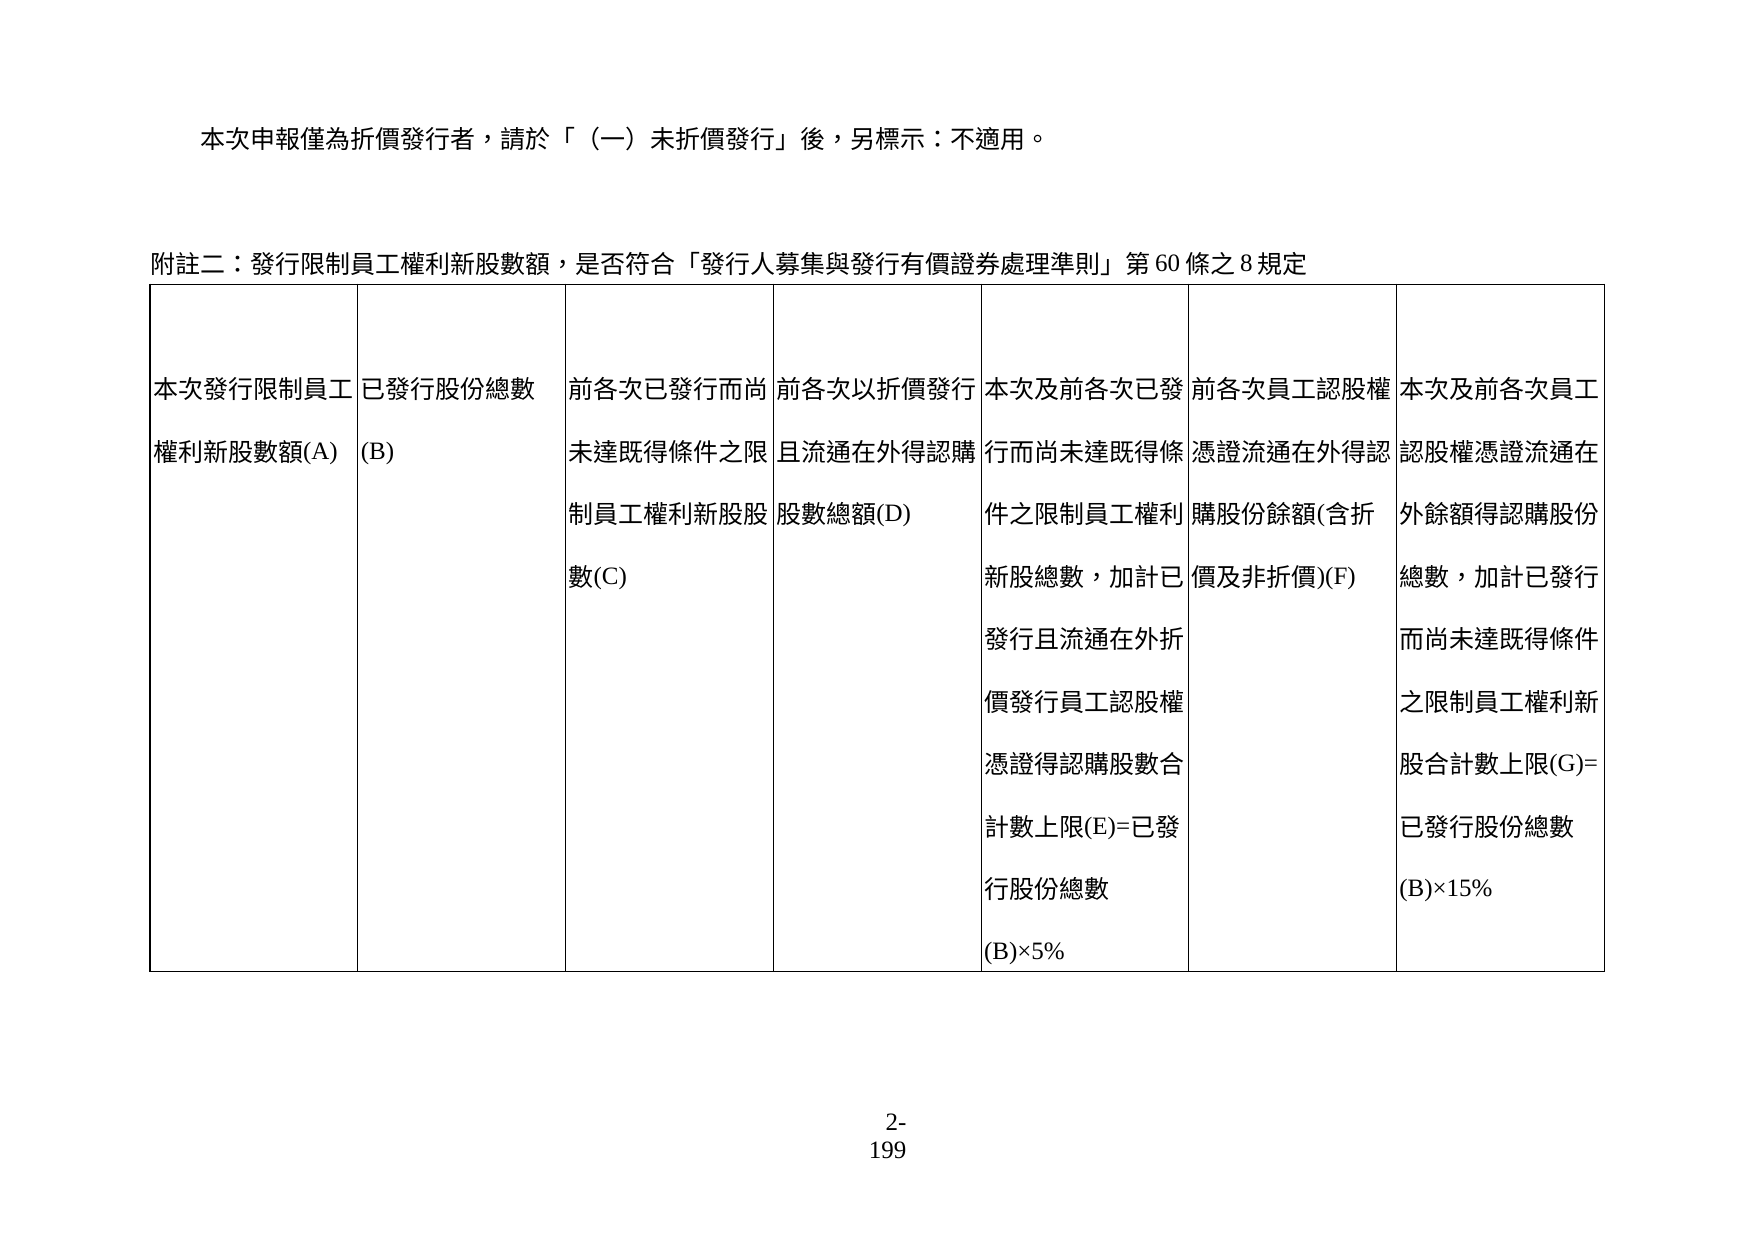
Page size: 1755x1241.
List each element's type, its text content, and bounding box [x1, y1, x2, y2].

table_header 前各次員工認股權憑證流通在外得認購股份餘額(含折價及非折價)(F) [1189, 285, 1396, 971]
table_header 前各次以折價發行且流通在外得認購股數總額(D) [774, 285, 981, 971]
table_header 前各次已發行而尚未達既得條件之限制員工權利新股股數(C) [566, 285, 773, 971]
table_header 本次發行限制員工權利新股數額(A) [151, 285, 357, 971]
text 本次申報僅為折價發行者，請於「（一）未折價發行」後，另標示：不適用。 [150, 96, 1604, 158]
table_header 已發行股份總數(B) [358, 285, 565, 971]
text 附註二：發行限制員工權利新股數額，是否符合「發行人募集與發行有價證券處理準則」第60條之8規定 [150, 221, 1604, 283]
table_header 本次及前各次已發行而尚未達既得條件之限制員工權利新股總數，加計已發行且流通在外折價發行員工認股權憑證得認購股數合計數上限(E)=已發行股份總數(B)×5% [982, 285, 1188, 971]
table_header 本次及前各次員工認股權憑證流通在外餘額得認購股份總數，加計已發行而尚未達既得條件之限制員工權利新股合計數上限(G)=已發行股份總數(B)×15% [1397, 285, 1604, 971]
